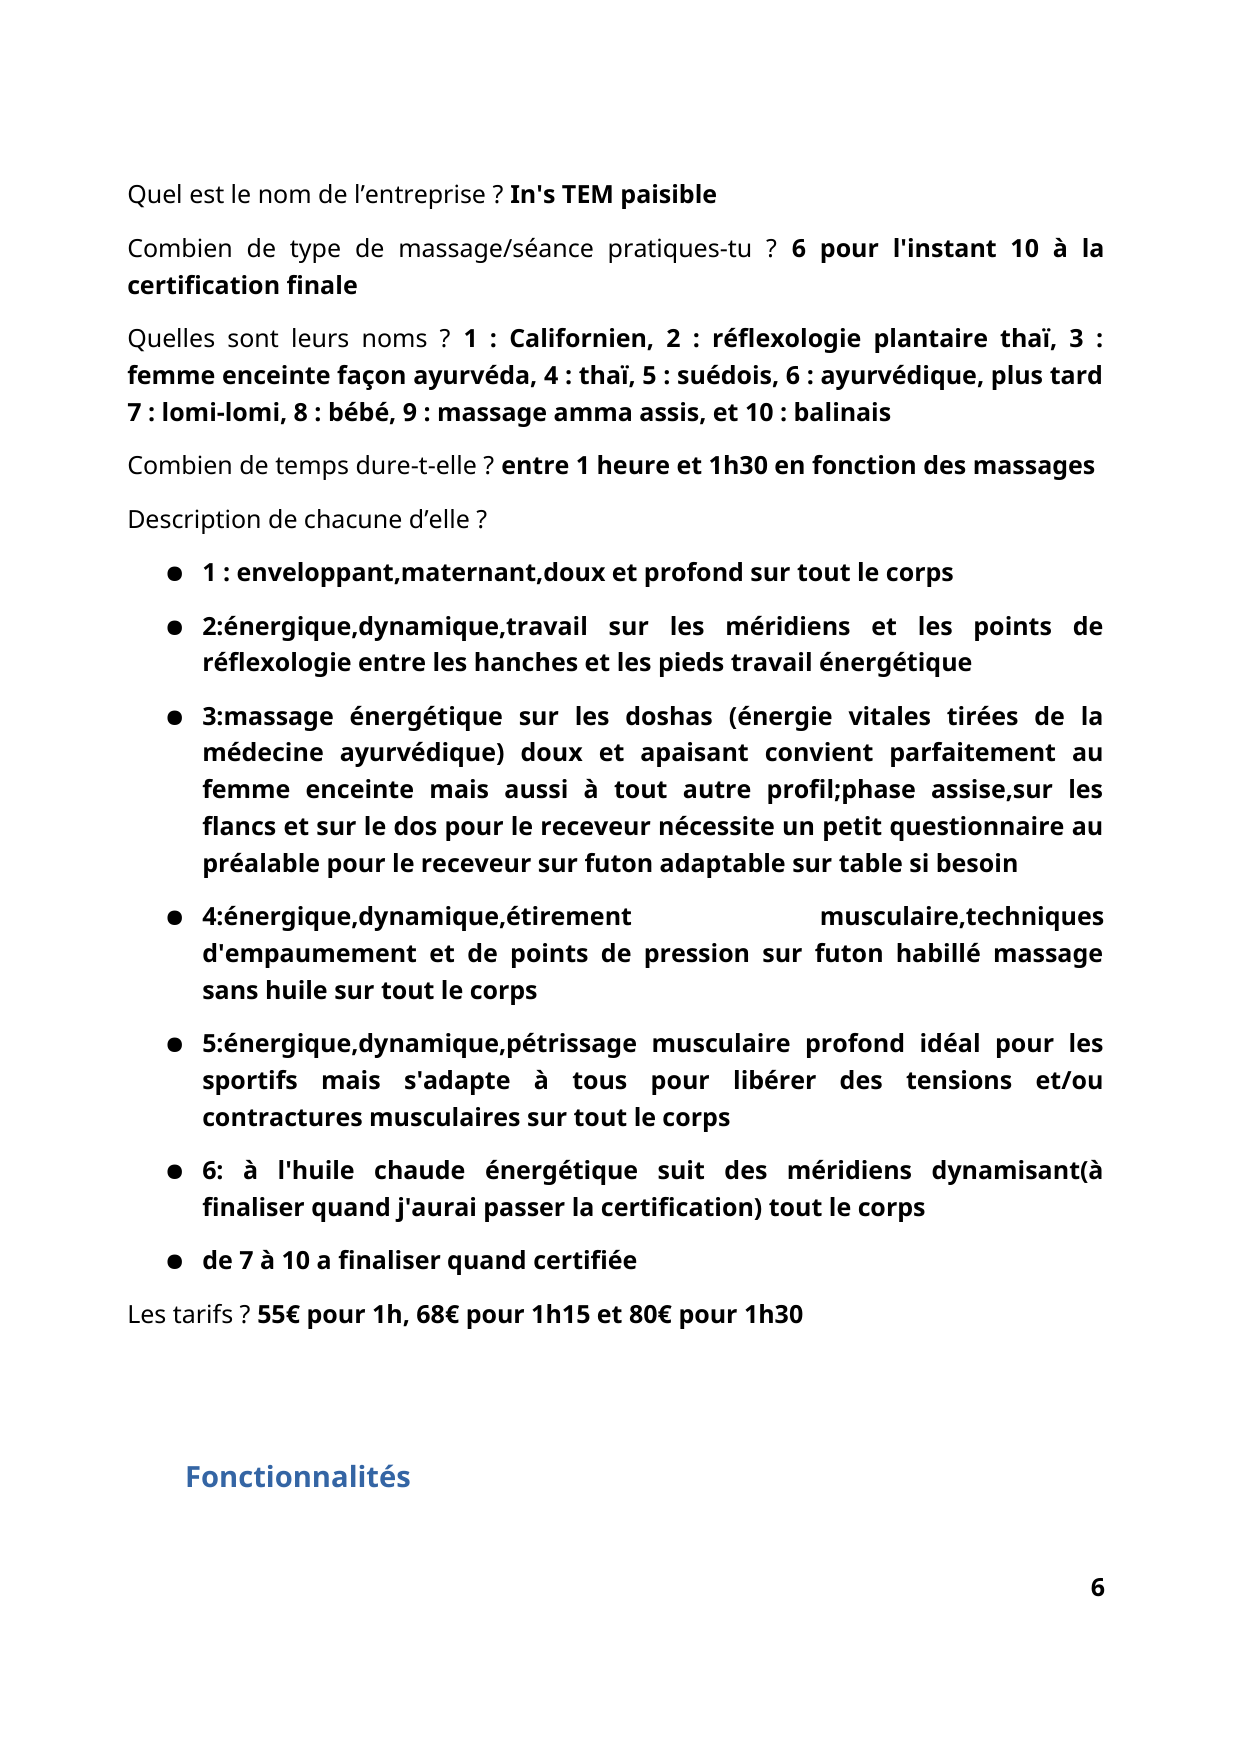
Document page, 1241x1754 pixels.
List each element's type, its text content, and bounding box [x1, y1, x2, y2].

list 1 : enveloppant,maternant,doux et profond sur tout le corps [164, 555, 1105, 589]
text Description de chacune d’elle ? [127, 501, 1105, 535]
subtitle Fonctionnalités [185, 1457, 1105, 1496]
text Les tarifs ? 55€ pour 1h, 68€ pour 1h15 et 80€ pour 1h30 [127, 1296, 1105, 1331]
list 3:massage énergétique sur les doshas (énergie vitales tirées de la médecine ayurvédique) doux et apaisant convient parfaitement au femme enceinte mais aussi à tout autre profil;phase assise,sur les flancs et sur le dos pour le receveur nécessite un petit questionnaire au préalable pour le receveur sur futon adaptable sur table si besoin [164, 698, 1105, 879]
list 5:énergique,dynamique,pétrissage musculaire profond idéal pour les sportifs mais s'adapte à tous pour libérer des tensions et/ou contractures musculaires sur tout le corps [164, 1026, 1105, 1133]
text Combien de type de massage/séance pratiques-tu ? 6 pour l'instant 10 à la certification finale [127, 231, 1105, 301]
list 2:énergique,dynamique,travail sur les méridiens et les points de réflexologie entre les hanches et les pieds travail énergétique [164, 608, 1105, 679]
text Quelles sont leurs noms ? 1 : Californien, 2 : réflexologie plantaire thaï, 3 : femme enceinte façon ayurvéda, 4 : thaï, 5 : suédois, 6 : ayurvédique, plus tard 7 : lomi-lomi, 8 : bébé, 9 : massage amma assis, et 10 : balinais [127, 321, 1105, 428]
text Quel est le nom de l’entreprise ? In's TEM paisible [127, 177, 1105, 211]
list 4:énergique,dynamique,étirement musculaire,techniques d'empaumement et de points de pression sur futon habillé massage sans huile sur tout le corps [164, 899, 1105, 1006]
list de 7 à 10 a finaliser quand certifiée [164, 1243, 1105, 1277]
list 6: à l'huile chaude énergétique suit des méridiens dynamisant(à finaliser quand j'aurai passer la certification) tout le corps [164, 1153, 1105, 1224]
text Combien de temps dure-t-elle ? entre 1 heure et 1h30 en fonction des massages [127, 448, 1105, 482]
